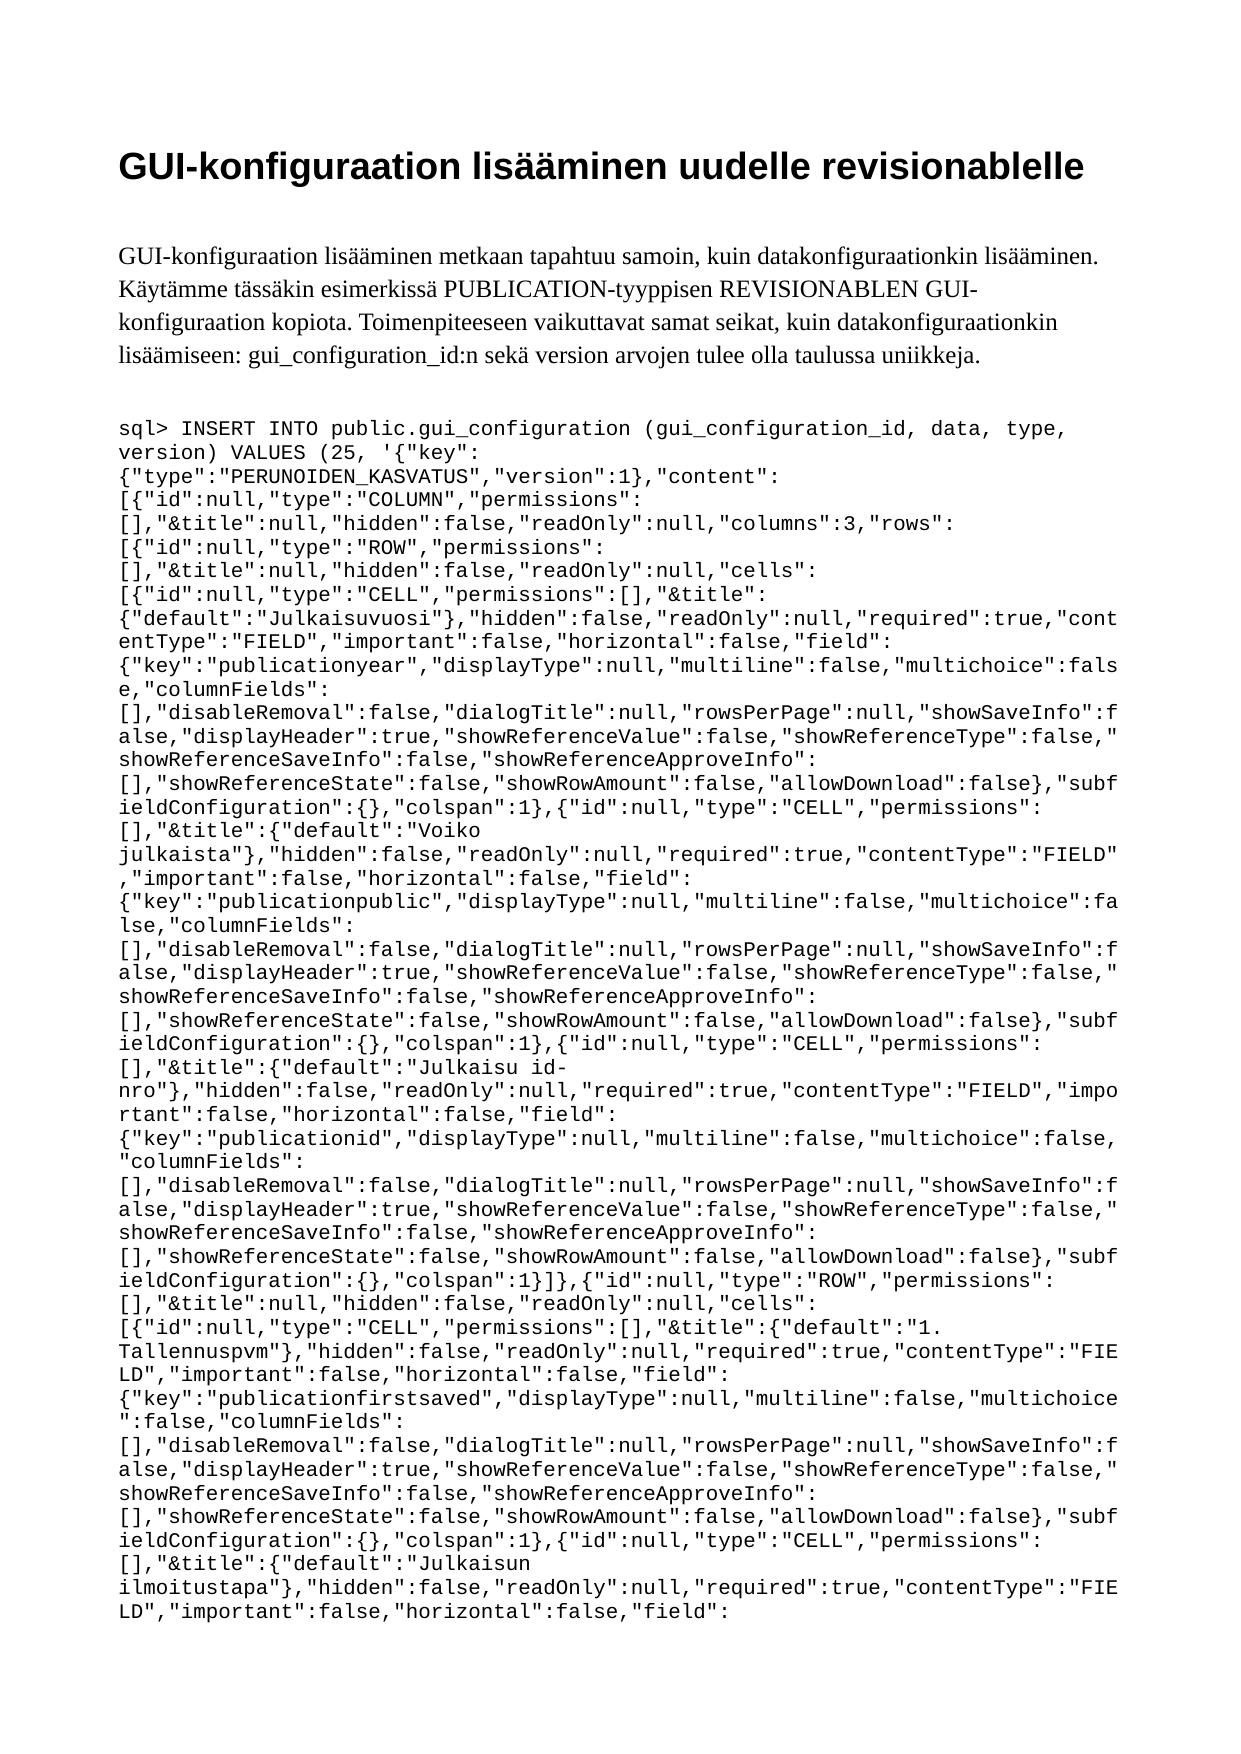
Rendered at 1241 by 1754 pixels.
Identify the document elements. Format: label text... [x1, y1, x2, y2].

subtitle GUI-konfiguraation lisääminen uudelle revisionablelle [118, 144, 1122, 187]
text GUI-konfiguraation lisääminen metkaan tapahtuu samoin, kuin datakonfiguraationkin lisääminen. Käytämme tässäkin esimerkissä PUBLICATION-tyyppisen REVISIONABLEN GUI-konfiguraation kopiota. Toimenpiteeseen vaikuttavat samat seikat, kuin datakonfiguraationkin lisäämiseen: gui_configuration_id:n sekä version arvojen tulee olla taulussa uniikkeja. [118, 241, 1122, 369]
text sql> INSERT INTO public.gui_configuration (gui_configuration_id, data, type, version) VALUES (25, '{"key":{"type":"PERUNOIDEN_KASVATUS","version":1},"content":[{"id":null,"type":"COLUMN","permissions":[],"&title":null,"hidden":false,"readOnly":null,"columns":3,"rows":[{"id":null,"type":"ROW","permissions":[],"&title":null,"hidden":false,"readOnly":null,"cells":[{"id":null,"type":"CELL","permissions":[],"&title":{"default":"Julkaisuvuosi"},"hidden":false,"readOnly":null,"required":true,"contentType":"FIELD","important":false,"horizontal":false,"field":{"key":"publicationyear","displayType":null,"multiline":false,"multichoice":false,"columnFields":[],"disableRemoval":false,"dialogTitle":null,"rowsPerPage":null,"showSaveInfo":false,"displayHeader":true,"showReferenceValue":false,"showReferenceType":false,"showReferenceSaveInfo":false,"showReferenceApproveInfo":[],"showReferenceState":false,"showRowAmount":false,"allowDownload":false},"subfieldConfiguration":{},"colspan":1},{"id":null,"type":"CELL","permissions":[],"&title":{"default":"Voiko julkaista"},"hidden":false,"readOnly":null,"required":true,"contentType":"FIELD","important":false,"horizontal":false,"field":{"key":"publicationpublic","displayType":null,"multiline":false,"multichoice":false,"columnFields":[],"disableRemoval":false,"dialogTitle":null,"rowsPerPage":null,"showSaveInfo":false,"displayHeader":true,"showReferenceValue":false,"showReferenceType":false,"showReferenceSaveInfo":false,"showReferenceApproveInfo":[],"showReferenceState":false,"showRowAmount":false,"allowDownload":false},"subfieldConfiguration":{},"colspan":1},{"id":null,"type":"CELL","permissions":[],"&title":{"default":"Julkaisu id-nro"},"hidden":false,"readOnly":null,"required":true,"contentType":"FIELD","important":false,"horizontal":false,"field":{"key":"publicationid","displayType":null,"multiline":false,"multichoice":false,"columnFields":[],"disableRemoval":false,"dialogTitle":null,"rowsPerPage":null,"showSaveInfo":false,"displayHeader":true,"showReferenceValue":false,"showReferenceType":false,"showReferenceSaveInfo":false,"showReferenceApproveInfo":[],"showReferenceState":false,"showRowAmount":false,"allowDownload":false},"subfieldConfiguration":{},"colspan":1}]},{"id":null,"type":"ROW","permissions":[],"&title":null,"hidden":false,"readOnly":null,"cells":[{"id":null,"type":"CELL","permissions":[],"&title":{"default":"1. Tallennuspvm"},"hidden":false,"readOnly":null,"required":true,"contentType":"FIELD","important":false,"horizontal":false,"field":{"key":"publicationfirstsaved","displayType":null,"multiline":false,"multichoice":false,"columnFields":[],"disableRemoval":false,"dialogTitle":null,"rowsPerPage":null,"showSaveInfo":false,"displayHeader":true,"showReferenceValue":false,"showReferenceType":false,"showReferenceSaveInfo":false,"showReferenceApproveInfo":[],"showReferenceState":false,"showRowAmount":false,"allowDownload":false},"subfieldConfiguration":{},"colspan":1},{"id":null,"type":"CELL","permissions":[],"&title":{"default":"Julkaisun ilmoitustapa"},"hidden":false,"readOnly":null,"required":true,"contentType":"FIELD","important":false,"horizontal":false,"field": [118, 418, 1122, 1624]
